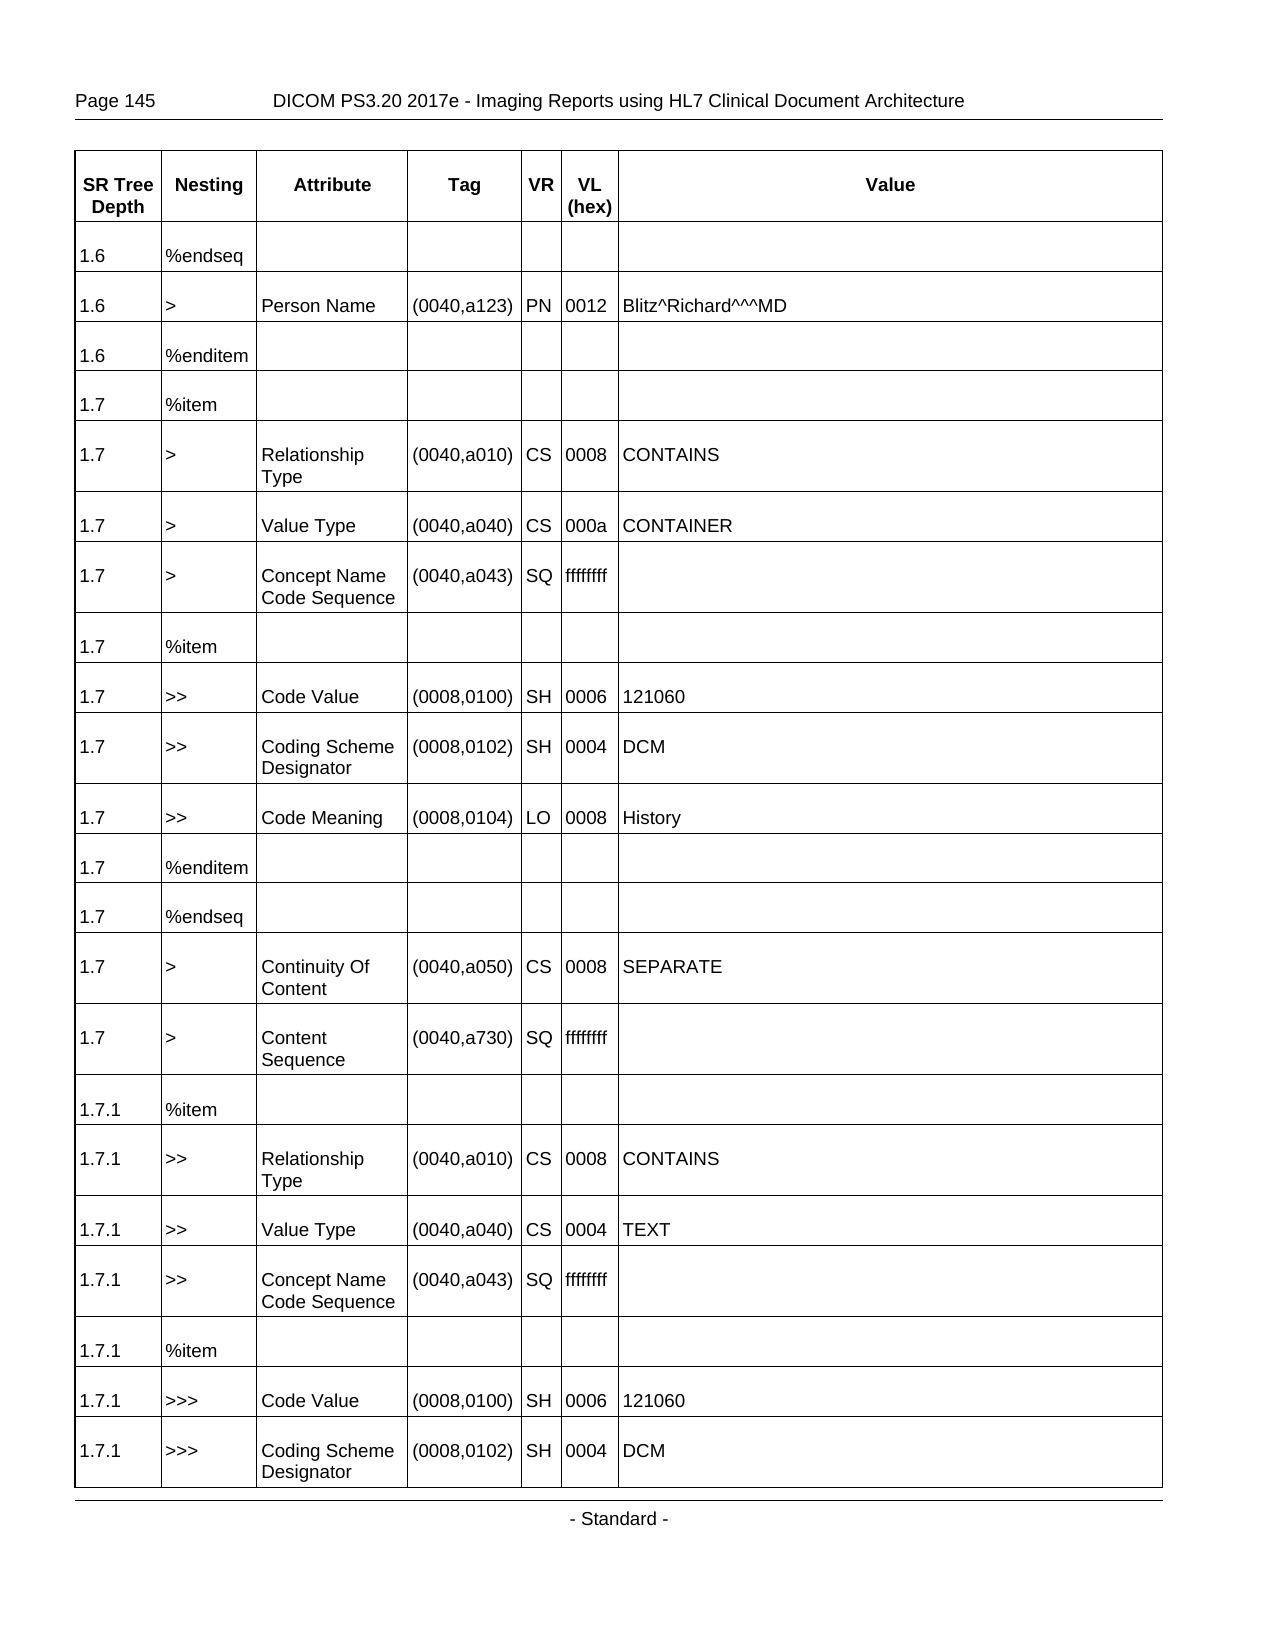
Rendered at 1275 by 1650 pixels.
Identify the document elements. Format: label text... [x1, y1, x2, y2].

table_cell (0008,0100) [408, 1367, 521, 1416]
table_cell [408, 613, 521, 662]
table_cell Value Type [257, 1196, 407, 1245]
table_cell Continuity Of Content [257, 933, 407, 1003]
table_cell Relationship Type [257, 421, 407, 491]
table_cell [619, 542, 1162, 612]
table_cell 1.7.1 [76, 1246, 161, 1316]
table_cell > [162, 1004, 256, 1074]
table_cell CONTAINS [619, 1125, 1162, 1195]
table_cell ffffffff [562, 542, 618, 612]
table_cell CS [522, 492, 561, 541]
table_cell [619, 1004, 1162, 1074]
table_cell Coding Scheme Designator [257, 713, 407, 783]
table_header Value [619, 151, 1162, 221]
table_cell %enditem [162, 322, 256, 370]
table_cell >> [162, 713, 256, 783]
table_cell SH [522, 663, 561, 712]
table_cell 0008 [562, 1125, 618, 1195]
table_cell [619, 322, 1162, 370]
table_cell [257, 1075, 407, 1124]
table_cell (0008,0102) [408, 713, 521, 783]
table_cell 0004 [562, 1417, 618, 1487]
table_cell [562, 222, 618, 271]
table_cell (0040,a010) [408, 421, 521, 491]
table_cell CONTAINER [619, 492, 1162, 541]
table_cell SEPARATE [619, 933, 1162, 1003]
table_cell [619, 883, 1162, 932]
table_cell Content Sequence [257, 1004, 407, 1074]
table_header Attribute [257, 151, 407, 221]
table_cell %item [162, 1317, 256, 1366]
table_cell CS [522, 1125, 561, 1195]
table_cell (0040,a040) [408, 492, 521, 541]
table_cell 1.7 [76, 834, 161, 882]
table_cell Relationship Type [257, 1125, 407, 1195]
table_cell 1.7 [76, 784, 161, 832]
table_cell 0008 [562, 933, 618, 1003]
table_cell [619, 222, 1162, 271]
table_cell > [162, 542, 256, 612]
table_cell [408, 1075, 521, 1124]
table_cell 1.7.1 [76, 1317, 161, 1366]
table_cell (0040,a050) [408, 933, 521, 1003]
table_cell %endseq [162, 883, 256, 932]
table_cell [522, 371, 561, 420]
table_cell [619, 1075, 1162, 1124]
table_cell >> [162, 1125, 256, 1195]
table_cell 1.7 [76, 933, 161, 1003]
table_cell (0008,0102) [408, 1417, 521, 1487]
table_cell Value Type [257, 492, 407, 541]
table_cell 1.7 [76, 663, 161, 712]
table_cell ffffffff [562, 1004, 618, 1074]
table_cell SQ [522, 1004, 561, 1074]
table_cell CONTAINS [619, 421, 1162, 491]
table_cell ffffffff [562, 1246, 618, 1316]
table_cell LO [522, 784, 561, 832]
table_cell 1.7 [76, 1004, 161, 1074]
table_cell >> [162, 1196, 256, 1245]
table_cell (0040,a123) [408, 272, 521, 321]
table_cell %item [162, 1075, 256, 1124]
table_cell [522, 613, 561, 662]
table_cell (0040,a010) [408, 1125, 521, 1195]
table_cell 0004 [562, 1196, 618, 1245]
table_cell SH [522, 713, 561, 783]
table_cell 1.7 [76, 371, 161, 420]
table_cell Code Meaning [257, 784, 407, 832]
table_cell SQ [522, 1246, 561, 1316]
table_cell 0006 [562, 663, 618, 712]
table_cell 1.7 [76, 883, 161, 932]
table_cell SQ [522, 542, 561, 612]
table_cell 1.7 [76, 713, 161, 783]
table_cell (0040,a043) [408, 542, 521, 612]
table_cell 1.7.1 [76, 1196, 161, 1245]
table_cell [619, 1317, 1162, 1366]
table_cell [562, 613, 618, 662]
table_cell [562, 1317, 618, 1366]
table_cell [619, 371, 1162, 420]
table_cell Person Name [257, 272, 407, 321]
table_cell >> [162, 1246, 256, 1316]
table_cell [522, 834, 561, 882]
table_cell 000a [562, 492, 618, 541]
table_cell DCM [619, 1417, 1162, 1487]
table_cell 121060 [619, 1367, 1162, 1416]
table_cell [619, 834, 1162, 882]
table_cell [522, 1317, 561, 1366]
table_cell [522, 222, 561, 271]
table_cell [619, 613, 1162, 662]
table_cell Code Value [257, 663, 407, 712]
table_cell Coding Scheme Designator [257, 1417, 407, 1487]
table_cell 1.7 [76, 492, 161, 541]
table_cell CS [522, 421, 561, 491]
table_cell 1.6 [76, 222, 161, 271]
table_cell 1.7.1 [76, 1417, 161, 1487]
table_cell [562, 883, 618, 932]
table_cell [562, 1075, 618, 1124]
table_cell Concept Name Code Sequence [257, 1246, 407, 1316]
table_cell [408, 222, 521, 271]
table_cell [522, 322, 561, 370]
table_cell [408, 371, 521, 420]
table_cell [562, 834, 618, 882]
table_cell [619, 1246, 1162, 1316]
table_header SR Tree Depth [76, 151, 161, 221]
table_cell 0006 [562, 1367, 618, 1416]
table_header VL (hex) [562, 151, 618, 221]
table_cell [257, 371, 407, 420]
table_cell 1.7.1 [76, 1125, 161, 1195]
table_cell 0004 [562, 713, 618, 783]
table_cell 1.6 [76, 272, 161, 321]
table_cell %item [162, 613, 256, 662]
table_cell Blitz^Richard^^^MD [619, 272, 1162, 321]
table_cell Concept Name Code Sequence [257, 542, 407, 612]
table_cell DCM [619, 713, 1162, 783]
table_cell [408, 834, 521, 882]
table_cell >> [162, 784, 256, 832]
table_cell [562, 371, 618, 420]
table_cell [408, 1317, 521, 1366]
table_cell History [619, 784, 1162, 832]
table_cell 1.6 [76, 322, 161, 370]
table_cell 0012 [562, 272, 618, 321]
table_cell CS [522, 933, 561, 1003]
table_cell 1.7 [76, 613, 161, 662]
table_cell SH [522, 1417, 561, 1487]
table_cell [257, 1317, 407, 1366]
table_cell [408, 322, 521, 370]
table_cell [257, 834, 407, 882]
table_cell [522, 883, 561, 932]
table_cell 1.7 [76, 542, 161, 612]
table_cell [257, 222, 407, 271]
table_cell PN [522, 272, 561, 321]
table_cell %endseq [162, 222, 256, 271]
table_cell 0008 [562, 784, 618, 832]
table_cell [562, 322, 618, 370]
table_cell (0040,a043) [408, 1246, 521, 1316]
table_cell >>> [162, 1417, 256, 1487]
table_cell >>> [162, 1367, 256, 1416]
table_cell %enditem [162, 834, 256, 882]
table_cell CS [522, 1196, 561, 1245]
table_cell (0008,0104) [408, 784, 521, 832]
table_cell [522, 1075, 561, 1124]
table_cell [257, 322, 407, 370]
table_cell (0040,a730) [408, 1004, 521, 1074]
table_header VR [522, 151, 561, 221]
table_cell %item [162, 371, 256, 420]
table_cell SH [522, 1367, 561, 1416]
table_cell 0008 [562, 421, 618, 491]
table_cell [257, 613, 407, 662]
table_cell > [162, 272, 256, 321]
table_cell [257, 883, 407, 932]
table_cell > [162, 492, 256, 541]
table_header Nesting [162, 151, 256, 221]
table_cell 1.7.1 [76, 1367, 161, 1416]
table_cell > [162, 421, 256, 491]
table_cell 1.7 [76, 421, 161, 491]
table_cell 1.7.1 [76, 1075, 161, 1124]
table_cell >> [162, 663, 256, 712]
table_cell TEXT [619, 1196, 1162, 1245]
table_cell 121060 [619, 663, 1162, 712]
table_cell [408, 883, 521, 932]
table_header Tag [408, 151, 521, 221]
table_cell (0008,0100) [408, 663, 521, 712]
table_cell Code Value [257, 1367, 407, 1416]
table_cell > [162, 933, 256, 1003]
table_cell (0040,a040) [408, 1196, 521, 1245]
